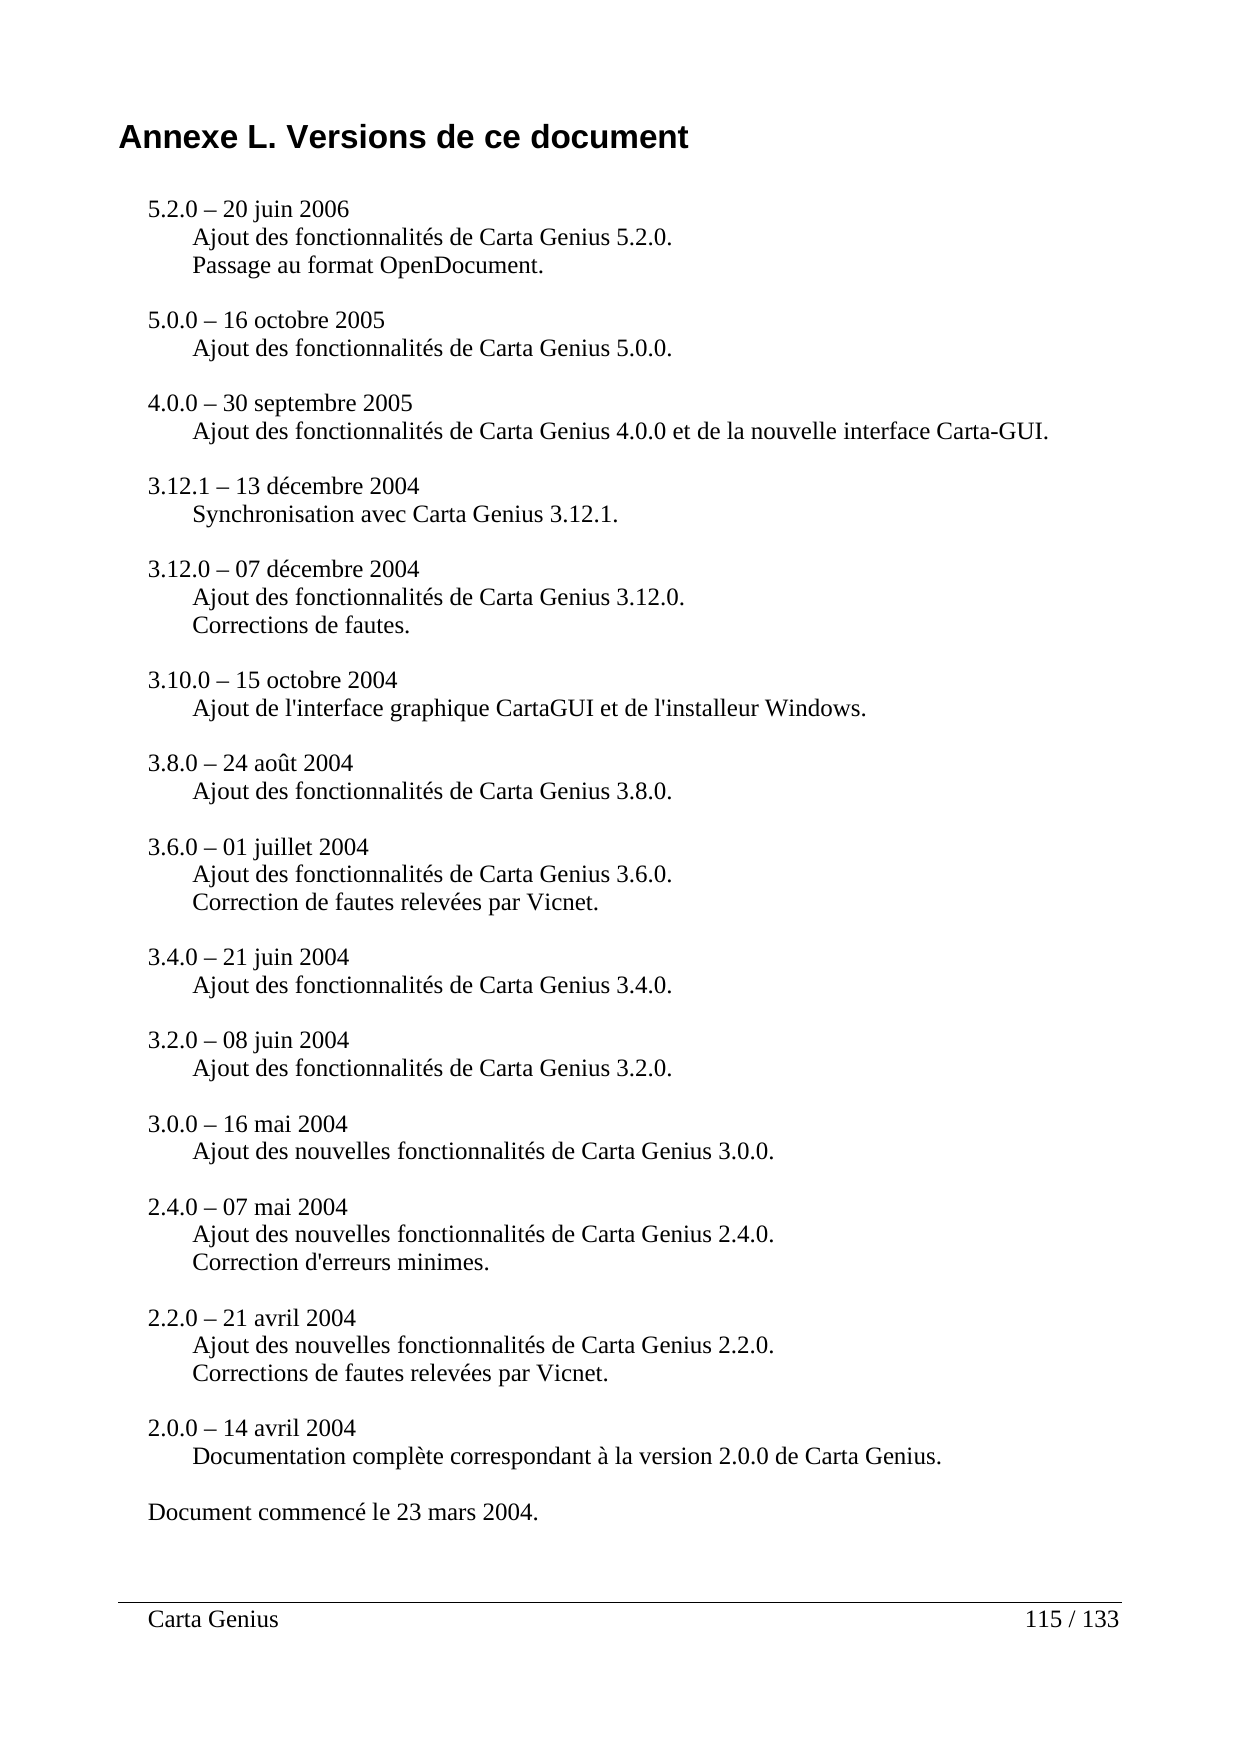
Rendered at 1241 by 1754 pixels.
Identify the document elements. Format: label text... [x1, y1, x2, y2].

text 4.0.0 – 30 septembre 2005 [118, 389, 1122, 417]
text 3.0.0 – 16 mai 2004 [118, 1110, 1122, 1137]
text Ajout des fonctionnalités de Carta Genius 4.0.0 et de la nouvelle interface Carta-GUI. [118, 417, 1122, 445]
text Ajout des fonctionnalités de Carta Genius 3.12.0. [118, 583, 1122, 611]
text Ajout des fonctionnalités de Carta Genius 3.8.0. [118, 777, 1122, 805]
text Ajout des fonctionnalités de Carta Genius 5.0.0. [118, 334, 1122, 362]
text 2.2.0 – 21 avril 2004 [118, 1304, 1122, 1331]
text Ajout de l'interface graphique CartaGUI et de l'installeur Windows. [118, 694, 1122, 722]
text 3.12.1 – 13 décembre 2004 [118, 472, 1122, 500]
text 3.2.0 – 08 juin 2004 [118, 1027, 1122, 1054]
text Corrections de fautes. [118, 611, 1122, 639]
text 3.12.0 – 07 décembre 2004 [118, 556, 1122, 583]
subtitle Versions de ce document [118, 118, 1122, 155]
text Correction de fautes relevées par Vicnet. [118, 888, 1122, 916]
text 2.0.0 – 14 avril 2004 [118, 1414, 1122, 1442]
text 3.8.0 – 24 août 2004 [118, 749, 1122, 777]
text Passage au format OpenDocument. [118, 251, 1122, 278]
text Synchronisation avec Carta Genius 3.12.1. [118, 500, 1122, 528]
text Ajout des nouvelles fonctionnalités de Carta Genius 2.4.0. [118, 1221, 1122, 1248]
text Correction d'erreurs minimes. [118, 1248, 1122, 1276]
text Ajout des fonctionnalités de Carta Genius 3.6.0. [118, 860, 1122, 888]
text 3.4.0 – 21 juin 2004 [118, 943, 1122, 971]
text Ajout des nouvelles fonctionnalités de Carta Genius 3.0.0. [118, 1137, 1122, 1165]
text Documentation complète correspondant à la version 2.0.0 de Carta Genius. [118, 1442, 1122, 1470]
text 5.0.0 – 16 octobre 2005 [118, 306, 1122, 334]
text Corrections de fautes relevées par Vicnet. [118, 1359, 1122, 1387]
text Ajout des nouvelles fonctionnalités de Carta Genius 2.2.0. [118, 1331, 1122, 1359]
text 3.10.0 – 15 octobre 2004 [118, 666, 1122, 694]
text Document commencé le 23 mars 2004. [118, 1498, 1122, 1525]
text 2.4.0 – 07 mai 2004 [118, 1193, 1122, 1221]
text Ajout des fonctionnalités de Carta Genius 3.4.0. [118, 971, 1122, 999]
text 5.2.0 – 20 juin 2006 [118, 195, 1122, 223]
text Ajout des fonctionnalités de Carta Genius 3.2.0. [118, 1054, 1122, 1082]
text 3.6.0 – 01 juillet 2004 [118, 833, 1122, 860]
text Ajout des fonctionnalités de Carta Genius 5.2.0. [118, 223, 1122, 251]
